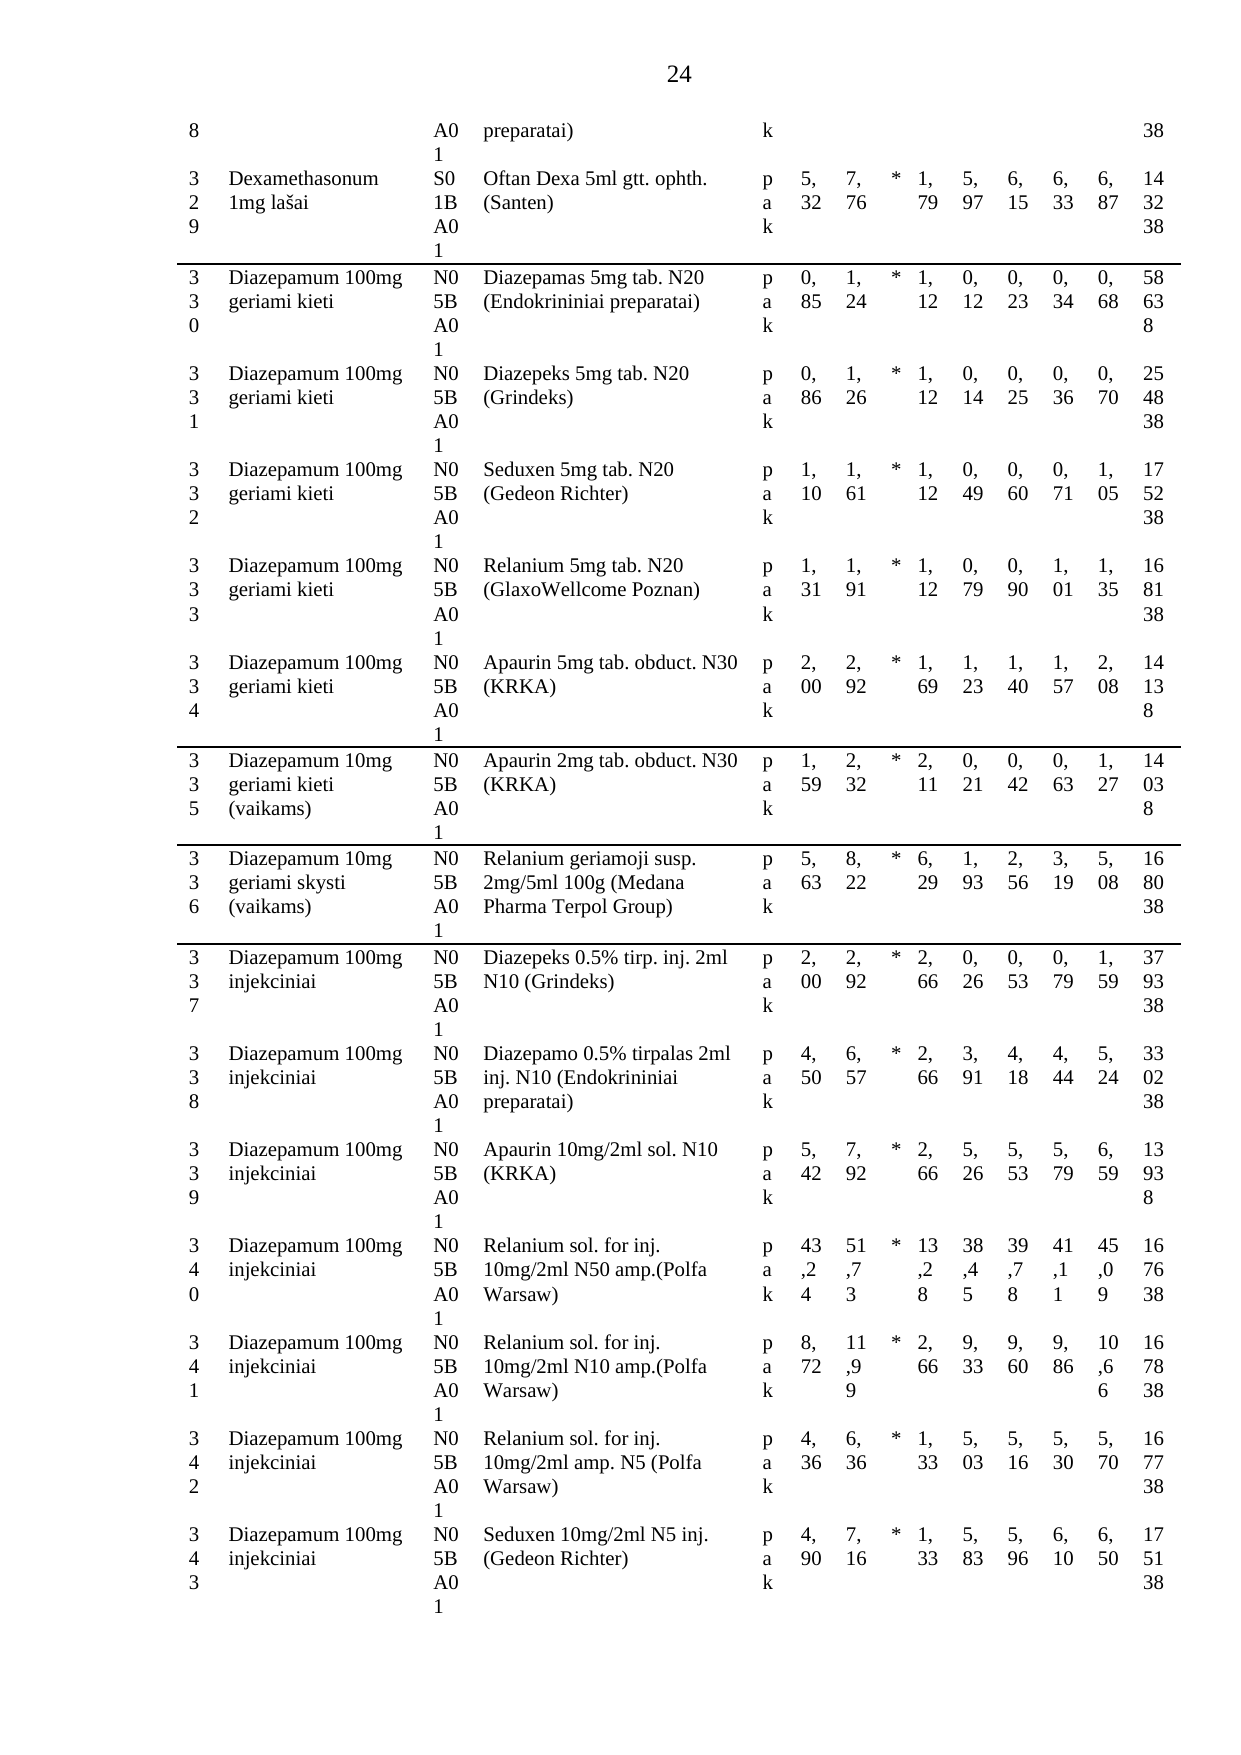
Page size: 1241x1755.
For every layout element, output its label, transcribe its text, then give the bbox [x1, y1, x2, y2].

table_cell 0,63 [1041, 748, 1086, 844]
table_cell 333 [177, 553, 217, 649]
table_cell 11,99 [834, 1330, 879, 1426]
table_cell Diazepamum 100mg injekciniai [217, 945, 422, 1041]
table_cell N05BA01 [422, 361, 472, 457]
table_cell [906, 118, 951, 166]
table_cell 0,14 [951, 361, 996, 457]
table_cell 0,26 [951, 945, 996, 1041]
table_cell Diazepamum 100mg geriami kieti [217, 457, 422, 553]
table_cell 0,60 [996, 457, 1041, 553]
table_cell 38,45 [951, 1233, 996, 1329]
table_cell 340 [177, 1233, 217, 1329]
table_cell 2,56 [996, 846, 1041, 942]
table_cell 1,79 [906, 166, 951, 262]
table_cell 0,90 [996, 553, 1041, 649]
table_cell 336 [177, 846, 217, 942]
table_cell 0,86 [789, 361, 834, 457]
table_cell 0,53 [996, 945, 1041, 1041]
table_cell 4,90 [789, 1522, 834, 1618]
table_cell 6,87 [1086, 166, 1132, 262]
table_cell 6,15 [996, 166, 1041, 262]
table_cell 0,49 [951, 457, 996, 553]
table_cell 45,09 [1086, 1233, 1132, 1329]
table_cell Diazepamo 0.5% tirpalas 2ml inj. N10 (Endokrininiai preparatai) [472, 1041, 751, 1137]
table_cell pak [751, 1041, 789, 1137]
table_cell 1,12 [906, 457, 951, 553]
table_cell * [880, 1041, 906, 1137]
table_cell 0,25 [996, 361, 1041, 457]
table_cell 5,24 [1086, 1041, 1132, 1137]
table_cell 0,79 [1041, 945, 1086, 1041]
table_cell pak [751, 1233, 789, 1329]
table_cell Seduxen 5mg tab. N20 (Gedeon Richter) [472, 457, 751, 553]
table_cell 330 [177, 265, 217, 361]
table_cell 168038 [1132, 846, 1181, 942]
table_cell N05BA01 [422, 457, 472, 553]
table_cell Oftan Dexa 5ml gtt. ophth.(Santen) [472, 166, 751, 262]
table_cell 7,76 [834, 166, 879, 262]
table_cell * [880, 265, 906, 361]
table_cell 6,10 [1041, 1522, 1086, 1618]
table_cell Relanium sol. for inj. 10mg/2ml amp. N5 (Polfa Warsaw) [472, 1426, 751, 1522]
table_cell 1,59 [1086, 945, 1132, 1041]
table_cell * [880, 457, 906, 553]
table_cell A01 [422, 118, 472, 166]
table_cell 0,42 [996, 748, 1041, 844]
table_cell 5,42 [789, 1137, 834, 1233]
table_cell 6,36 [834, 1426, 879, 1522]
table_cell Diazepamum 100mg geriami kieti [217, 650, 422, 746]
table_cell 5,08 [1086, 846, 1132, 942]
table_cell Relanium sol. for inj. 10mg/2ml N50 amp.(Polfa Warsaw) [472, 1233, 751, 1329]
table_cell 2,66 [906, 1330, 951, 1426]
table_cell Diazepamum 100mg geriami kieti [217, 553, 422, 649]
table_cell Diazepeks 5mg tab. N20 (Grindeks) [472, 361, 751, 457]
table_cell pak [751, 1330, 789, 1426]
table_cell 1,24 [834, 265, 879, 361]
table_cell N05BA01 [422, 945, 472, 1041]
table_cell 337 [177, 945, 217, 1041]
table_cell 6,59 [1086, 1137, 1132, 1233]
table_cell 4,44 [1041, 1041, 1086, 1137]
table_cell 38 [1132, 118, 1181, 166]
table_cell 1,23 [951, 650, 996, 746]
table_cell Diazepamum 100mg injekciniai [217, 1137, 422, 1233]
table_cell 167838 [1132, 1330, 1181, 1426]
table_cell 2,32 [834, 748, 879, 844]
table_cell Apaurin 5mg tab. obduct. N30 (KRKA) [472, 650, 751, 746]
table_cell Diazepamum 100mg geriami kieti [217, 265, 422, 361]
table_cell 2,08 [1086, 650, 1132, 746]
table_cell S01BA01 [422, 166, 472, 262]
table_cell Diazepamum 100mg injekciniai [217, 1426, 422, 1522]
table_cell 1,27 [1086, 748, 1132, 844]
table_cell 175238 [1132, 457, 1181, 553]
table_cell * [880, 1233, 906, 1329]
table_cell N05BA01 [422, 846, 472, 942]
table_cell * [880, 650, 906, 746]
table_cell pak [751, 1426, 789, 1522]
table_cell 6,57 [834, 1041, 879, 1137]
table_cell 175138 [1132, 1522, 1181, 1618]
table_cell 143238 [1132, 166, 1181, 262]
table_cell 2,92 [834, 650, 879, 746]
table_cell 9,33 [951, 1330, 996, 1426]
table_cell preparatai) [472, 118, 751, 166]
table_cell pak [751, 265, 789, 361]
table_cell pak [751, 1522, 789, 1618]
table_cell 5,03 [951, 1426, 996, 1522]
table_cell 5,32 [789, 166, 834, 262]
table_cell 1,91 [834, 553, 879, 649]
table_cell 39,78 [996, 1233, 1041, 1329]
table_cell k [751, 118, 789, 166]
table_cell 2,66 [906, 1137, 951, 1233]
table_cell 1,05 [1086, 457, 1132, 553]
table_cell Diazepamum 100mg geriami kieti [217, 361, 422, 457]
table_cell 58638 [1132, 265, 1181, 361]
table_cell 2,11 [906, 748, 951, 844]
table_cell N05BA01 [422, 748, 472, 844]
table_cell 339 [177, 1137, 217, 1233]
table_cell 341 [177, 1330, 217, 1426]
table_cell 0,68 [1086, 265, 1132, 361]
table_cell 1,33 [906, 1426, 951, 1522]
table_cell * [880, 1330, 906, 1426]
table_cell 332 [177, 457, 217, 553]
table_cell 167738 [1132, 1426, 1181, 1522]
table_cell 330238 [1132, 1041, 1181, 1137]
table_cell * [880, 1426, 906, 1522]
table_cell 5,83 [951, 1522, 996, 1618]
table_cell 5,97 [951, 166, 996, 262]
table_cell 7,92 [834, 1137, 879, 1233]
table_cell 43,24 [789, 1233, 834, 1329]
table_cell * [880, 553, 906, 649]
table_cell 1,93 [951, 846, 996, 942]
table_cell N05BA01 [422, 1330, 472, 1426]
table_cell N05BA01 [422, 650, 472, 746]
table_cell 9,60 [996, 1330, 1041, 1426]
table_cell 1,69 [906, 650, 951, 746]
table_cell 5,96 [996, 1522, 1041, 1618]
table_cell 13938 [1132, 1137, 1181, 1233]
table_cell 2,66 [906, 1041, 951, 1137]
table_cell 0,34 [1041, 265, 1086, 361]
table_cell 3,19 [1041, 846, 1086, 942]
table_cell Apaurin 10mg/2ml sol. N10 (KRKA) [472, 1137, 751, 1233]
table_cell Diazepamas 5mg tab. N20 (Endokrininiai preparatai) [472, 265, 751, 361]
table_cell Diazepamum 10mg geriami kieti (vaikams) [217, 748, 422, 844]
table_cell Relanium sol. for inj. 10mg/2ml N10 amp.(Polfa Warsaw) [472, 1330, 751, 1426]
table_cell 331 [177, 361, 217, 457]
table_cell 5,26 [951, 1137, 996, 1233]
table_cell pak [751, 945, 789, 1041]
table_cell 14138 [1132, 650, 1181, 746]
table_cell 6,50 [1086, 1522, 1132, 1618]
table_cell 0,21 [951, 748, 996, 844]
table_cell pak [751, 650, 789, 746]
table_cell 334 [177, 650, 217, 746]
table_cell 3,91 [951, 1041, 996, 1137]
table_cell 1,26 [834, 361, 879, 457]
table_cell 1,61 [834, 457, 879, 553]
table_cell * [880, 846, 906, 942]
table_cell * [880, 1137, 906, 1233]
table_cell Apaurin 2mg tab. obduct. N30 (KRKA) [472, 748, 751, 844]
table_cell 5,30 [1041, 1426, 1086, 1522]
table_cell * [880, 1522, 906, 1618]
table_cell Diazepeks 0.5% tirp. inj. 2ml N10 (Grindeks) [472, 945, 751, 1041]
table_cell 0,70 [1086, 361, 1132, 457]
table_cell 0,12 [951, 265, 996, 361]
table_cell 0,79 [951, 553, 996, 649]
table_cell 343 [177, 1522, 217, 1618]
table_cell [880, 118, 906, 166]
table_cell N05BA01 [422, 1426, 472, 1522]
table_cell 1,33 [906, 1522, 951, 1618]
table_cell 335 [177, 748, 217, 844]
table_cell Diazepamum 100mg injekciniai [217, 1041, 422, 1137]
table_cell 8 [177, 118, 217, 166]
table_cell 7,16 [834, 1522, 879, 1618]
table_cell 1,12 [906, 265, 951, 361]
table_cell [951, 118, 996, 166]
table_cell 1,10 [789, 457, 834, 553]
table_cell pak [751, 166, 789, 262]
table_cell pak [751, 748, 789, 844]
table_cell 5,16 [996, 1426, 1041, 1522]
table_cell 8,22 [834, 846, 879, 942]
table_cell Seduxen 10mg/2ml N5 inj. (Gedeon Richter) [472, 1522, 751, 1618]
table_cell Diazepamum 10mg geriami skysti (vaikams) [217, 846, 422, 942]
table_cell pak [751, 457, 789, 553]
table_cell 4,36 [789, 1426, 834, 1522]
table_cell 4,50 [789, 1041, 834, 1137]
table_cell 13,28 [906, 1233, 951, 1329]
table_cell 1,31 [789, 553, 834, 649]
table_cell 5,53 [996, 1137, 1041, 1233]
table_cell 1,12 [906, 361, 951, 457]
table_cell 14038 [1132, 748, 1181, 844]
table_cell 4,18 [996, 1041, 1041, 1137]
table_cell 168138 [1132, 553, 1181, 649]
table_cell 8,72 [789, 1330, 834, 1426]
table_cell 254838 [1132, 361, 1181, 457]
table_cell pak [751, 1137, 789, 1233]
table_cell Relanium 5mg tab. N20 (GlaxoWellcome Poznan) [472, 553, 751, 649]
table_cell N05BA01 [422, 1041, 472, 1137]
table_cell 6,33 [1041, 166, 1086, 262]
table_cell 167638 [1132, 1233, 1181, 1329]
table_cell 1,59 [789, 748, 834, 844]
table_cell Diazepamum 100mg injekciniai [217, 1330, 422, 1426]
table_cell Dexamethasonum 1mg lašai [217, 166, 422, 262]
table_cell * [880, 945, 906, 1041]
table_cell 329 [177, 166, 217, 262]
table_cell 2,00 [789, 650, 834, 746]
table_cell 5,70 [1086, 1426, 1132, 1522]
table_cell 0,71 [1041, 457, 1086, 553]
table_cell * [880, 748, 906, 844]
table_cell pak [751, 553, 789, 649]
table_cell 379338 [1132, 945, 1181, 1041]
table_cell 5,63 [789, 846, 834, 942]
table_cell * [880, 166, 906, 262]
table_cell 6,29 [906, 846, 951, 942]
table_cell * [880, 361, 906, 457]
table_cell 1,40 [996, 650, 1041, 746]
table_cell N05BA01 [422, 1137, 472, 1233]
table_cell [1086, 118, 1132, 166]
table_cell 5,79 [1041, 1137, 1086, 1233]
table_cell 2,66 [906, 945, 951, 1041]
table_cell N05BA01 [422, 1233, 472, 1329]
table_cell N05BA01 [422, 553, 472, 649]
table_cell Diazepamum 100mg injekciniai [217, 1233, 422, 1329]
table_cell 1,12 [906, 553, 951, 649]
table_cell 1,35 [1086, 553, 1132, 649]
table_cell 10,66 [1086, 1330, 1132, 1426]
table_cell pak [751, 846, 789, 942]
table_cell 342 [177, 1426, 217, 1522]
table_cell N05BA01 [422, 265, 472, 361]
table_cell 2,00 [789, 945, 834, 1041]
table_cell 338 [177, 1041, 217, 1137]
table_cell Relanium geriamoji susp. 2mg/5ml 100g (Medana Pharma Terpol Group) [472, 846, 751, 942]
table_cell 41,11 [1041, 1233, 1086, 1329]
table_cell pak [751, 361, 789, 457]
table_cell 0,36 [1041, 361, 1086, 457]
table_cell [834, 118, 879, 166]
table_cell 9,86 [1041, 1330, 1086, 1426]
table_cell [1041, 118, 1086, 166]
table_cell [996, 118, 1041, 166]
table_cell 0,23 [996, 265, 1041, 361]
table_cell 2,92 [834, 945, 879, 1041]
table_cell Diazepamum 100mg injekciniai [217, 1522, 422, 1618]
table_cell N05BA01 [422, 1522, 472, 1618]
table_cell 1,57 [1041, 650, 1086, 746]
table_cell 0,85 [789, 265, 834, 361]
table_cell 1,01 [1041, 553, 1086, 649]
table_cell 51,73 [834, 1233, 879, 1329]
table_cell [217, 118, 422, 166]
table_cell [789, 118, 834, 166]
